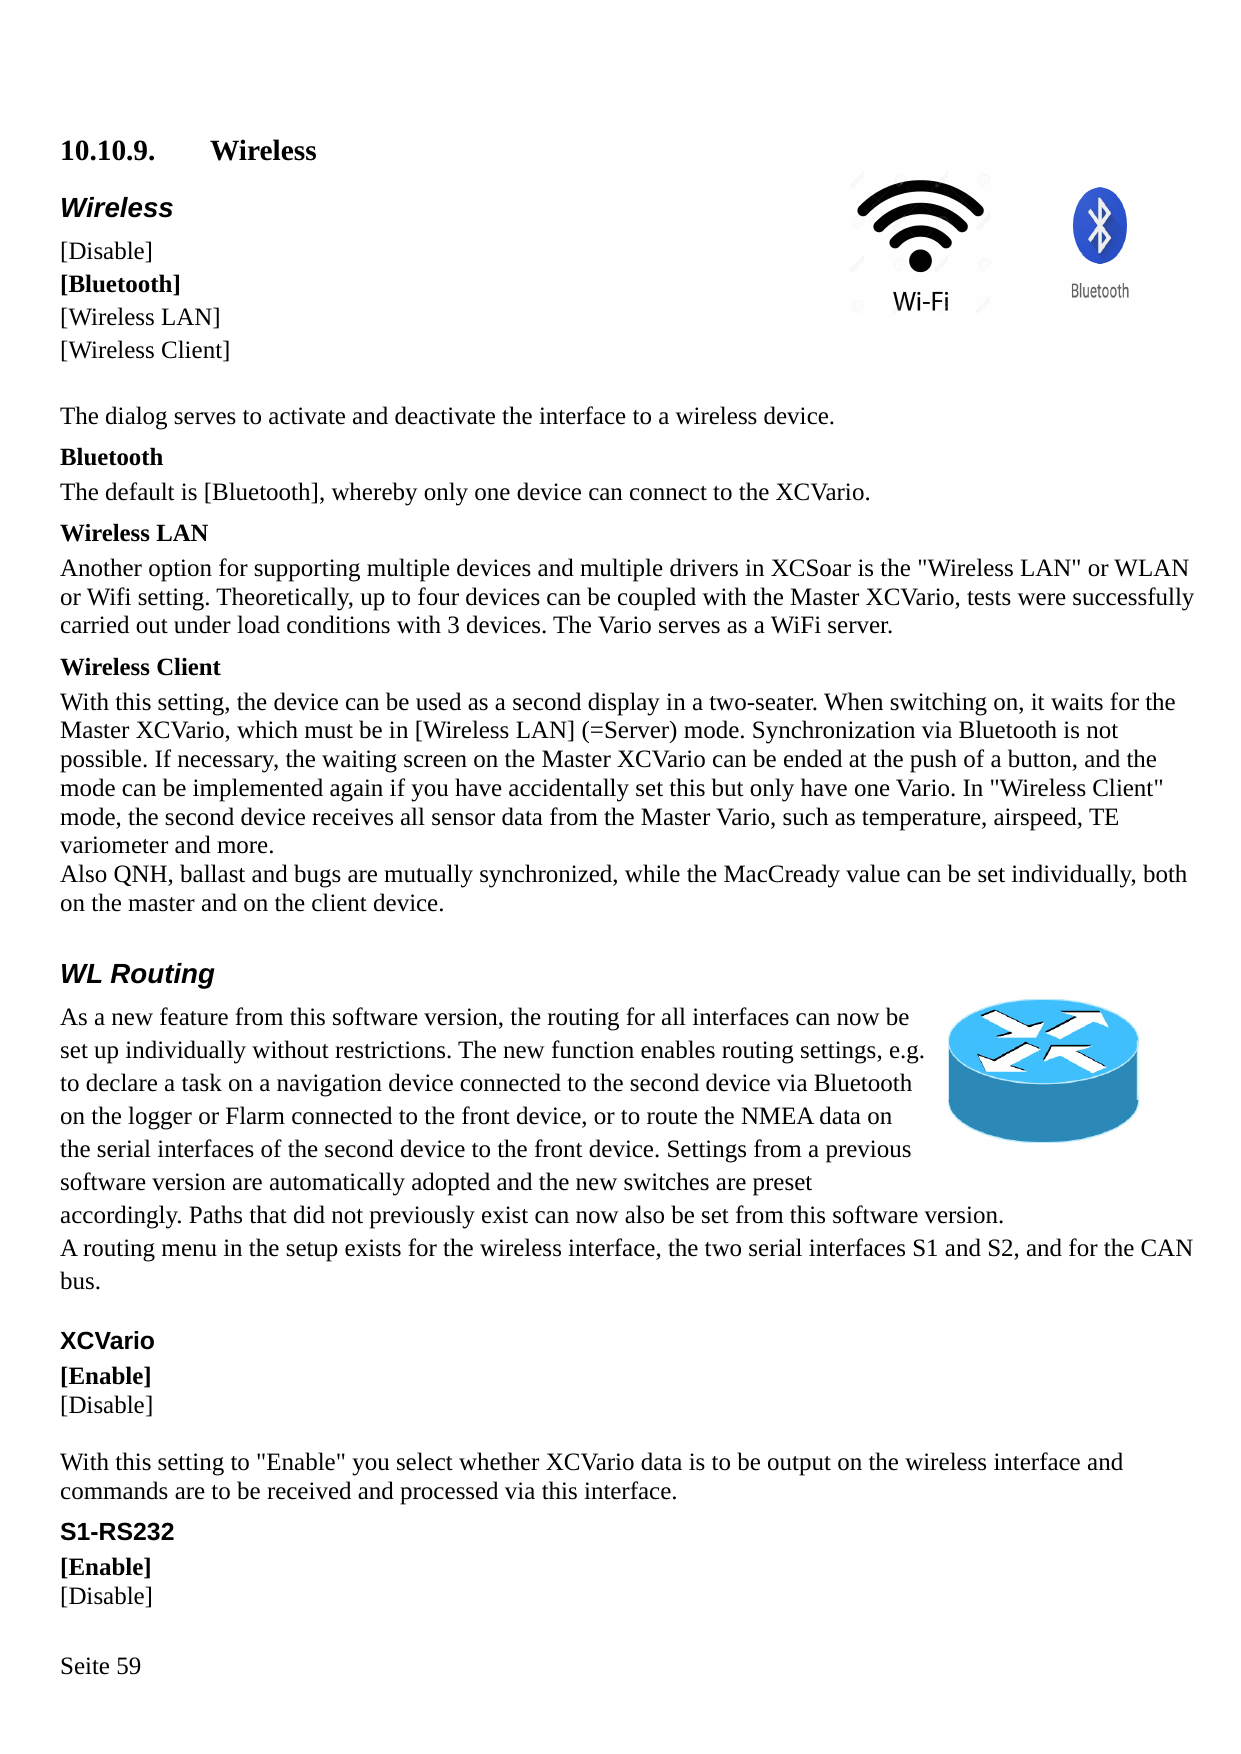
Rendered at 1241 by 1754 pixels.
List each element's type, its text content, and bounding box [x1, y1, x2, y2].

subtitle [995, 191, 1043, 223]
subtitle Wireless [60, 191, 846, 223]
text [Bluetooth] [60, 269, 846, 298]
subtitle WL Routing [60, 958, 1207, 990]
picture [846, 168, 995, 317]
text Another option for supporting multiple devices and multiple drivers in XCSoar is the "Wireless LAN" or WLAN or Wifi setting. Theoretically, up to four devices can be coupled with the Master XCVario, tests were successfully carried out under load conditions with 3 devices. The Vario serves as a WiFi server. [60, 553, 1207, 639]
subtitle Wireless Client [60, 652, 1207, 680]
subtitle Wireless [60, 133, 1207, 166]
subtitle Bluetooth [60, 442, 1207, 471]
text With this setting to "Enable" you select whether XCVario data is to be output on the wireless interface and commands are to be received and processed via this interface. [60, 1447, 1207, 1505]
text [Disable] [60, 1390, 1207, 1419]
subtitle XCVario [60, 1326, 1207, 1355]
text [Wireless Client] [60, 335, 1207, 364]
text [Disable] [60, 236, 846, 264]
text [995, 269, 1043, 298]
subtitle Wireless LAN [60, 518, 1207, 547]
text [Wireless LAN] [60, 302, 1207, 331]
picture [1043, 162, 1156, 322]
text The dialog serves to activate and deactivate the interface to a wireless device. [60, 401, 1207, 430]
subtitle [1156, 191, 1207, 223]
text [1156, 236, 1207, 264]
text [1156, 269, 1207, 298]
text [Disable] [60, 1581, 1207, 1610]
text [Enable] [60, 1361, 1207, 1390]
text With this setting, the device can be used as a second display in a two-seater. When switching on, it waits for the Master XCVario, which must be in [Wireless LAN] (=Server) mode. Synchronization via Bluetooth is not possible. If necessary, the waiting screen on the Master XCVario can be ended at the push of a button, and the mode can be implemented again if you have accidentally set this but only have one Vario. In "Wireless Client" mode, the second device receives all sensor data from the Master Vario, such as temperature, airspeed, TE variometer and more. Also QNH, ballast and bugs are mutually synchronized, while the MacCready value can be set individually, both on the master and on the client device. [60, 687, 1207, 917]
subtitle S1-RS232 [60, 1517, 1207, 1546]
picture [926, 971, 1165, 1171]
text As a new feature from this software version, the routing for all interfaces can now be set up individually without restrictions. The new function enables routing settings, e.g. to declare a task on a navigation device connected to the second device via Bluetooth on the logger or Flarm connected to the front device, or to route the NMEA data on the serial interfaces of the second device to the front device. Settings from a previous software version are automatically adopted and the new switches are preset accordingly. Paths that did not previously exist can now also be set from this software version. A routing menu in the setup exists for the wireless interface, the two serial interfaces S1 and S2, and for the CAN bus. [60, 1002, 1207, 1295]
text [Enable] [60, 1552, 1207, 1581]
text [995, 236, 1043, 264]
text The default is [Bluetooth], whereby only one device can connect to the XCVario. [60, 477, 1207, 506]
